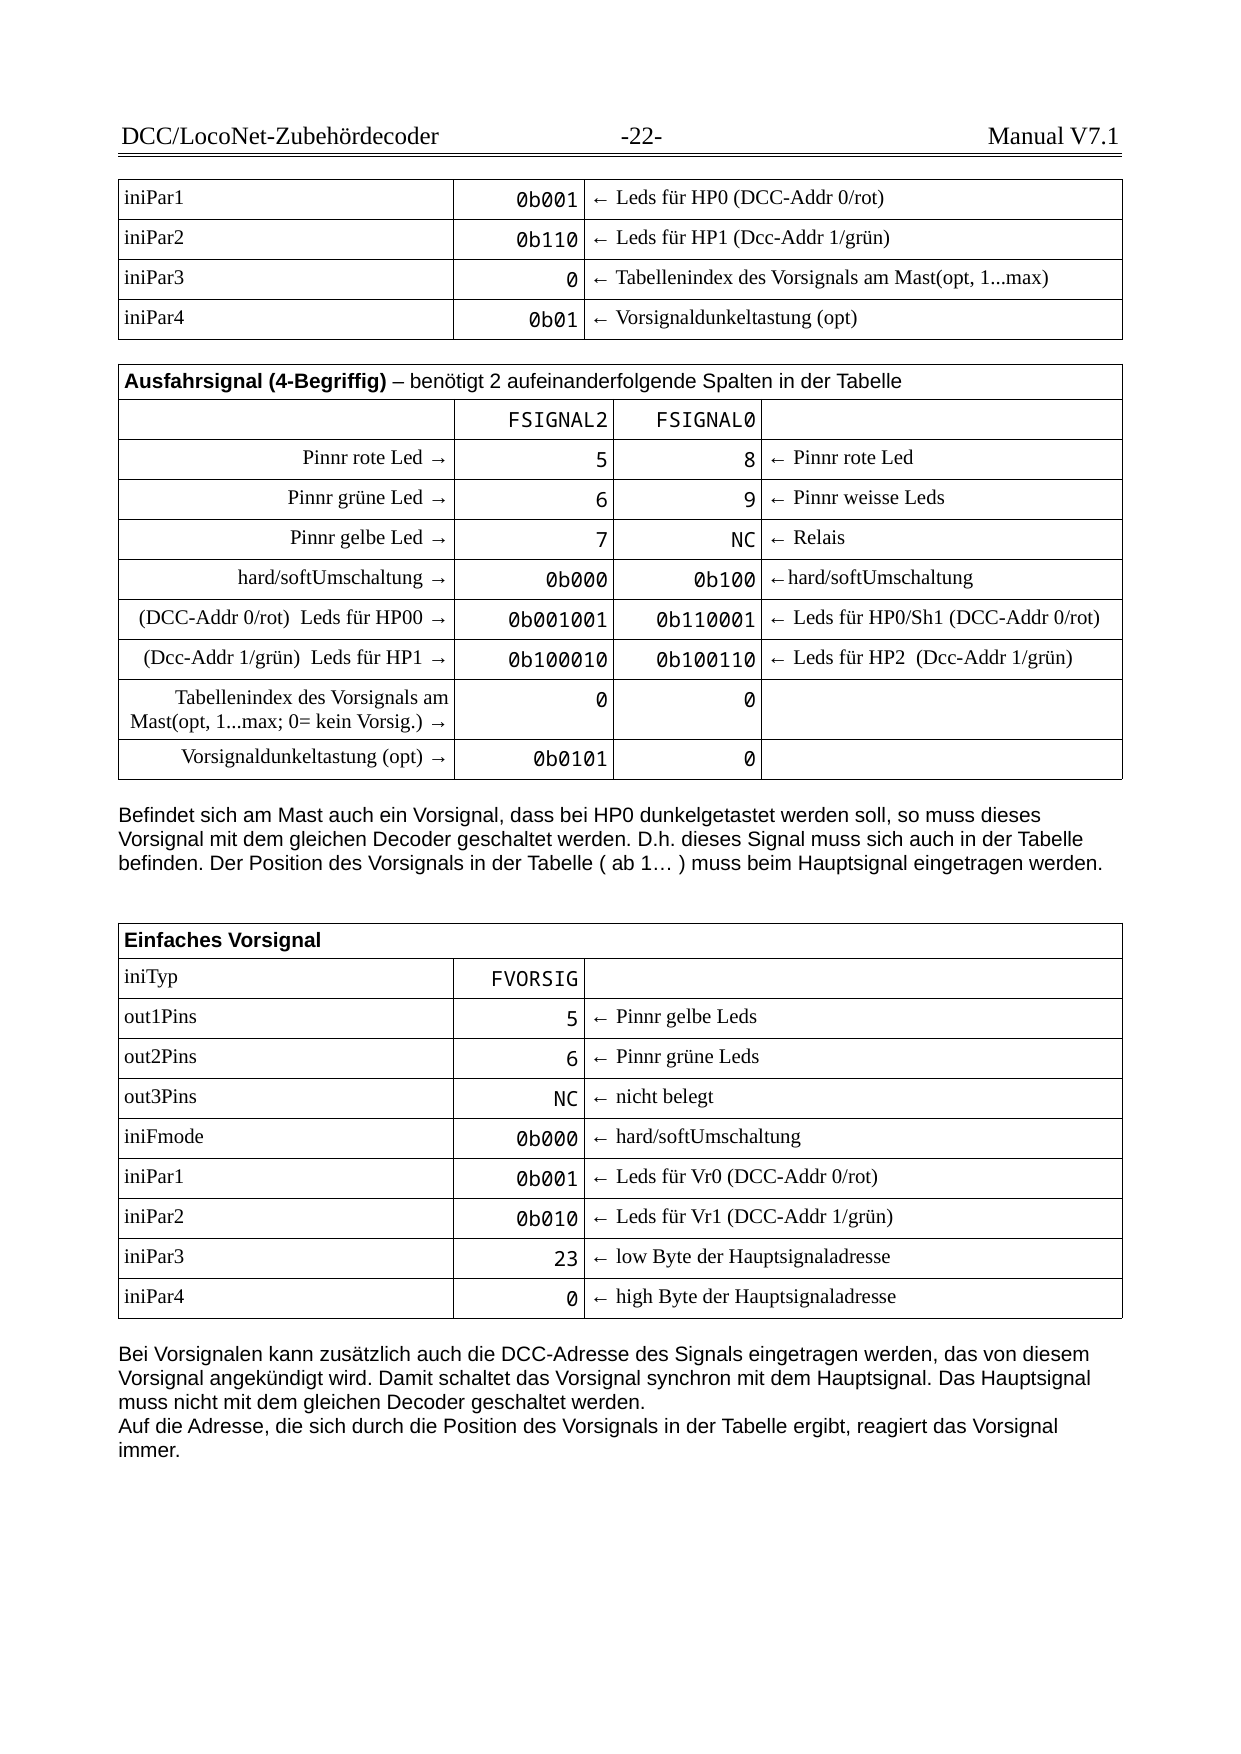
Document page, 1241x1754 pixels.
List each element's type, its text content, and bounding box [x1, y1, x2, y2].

table_cell (DCC-Addr 0/rot) Leds für HP00 → [119, 600, 454, 639]
table_cell iniPar4 [119, 1279, 453, 1318]
text Befindet sich am Mast auch ein Vorsignal, dass bei HP0 dunkelgetastet werden soll, so muss dieses Vorsignal mit dem gleichen Decoder geschaltet werden. D.h. dieses Signal muss sich auch in der Tabelle befinden. Der Position des Vorsignals in der Tabelle ( ab 1… ) muss beim Hauptsignal eingetragen werden. [118, 803, 1122, 874]
table_cell 0b001001 [455, 600, 613, 639]
table_cell ← hard/softUmschaltung [585, 1119, 1122, 1158]
table_cell 0b01 [454, 300, 584, 339]
table_cell NC [614, 520, 761, 559]
table_cell ← low Byte der Hauptsignaladresse [585, 1239, 1122, 1278]
table_cell ← nicht belegt [585, 1079, 1122, 1118]
table_cell 5 [455, 440, 613, 479]
table_cell 0b100 [614, 560, 761, 599]
table_cell 5 [454, 999, 584, 1038]
table_cell 6 [455, 480, 613, 519]
table_cell 0 [454, 260, 584, 299]
table_cell 0 [614, 740, 761, 779]
table_cell ← Pinnr weisse Leds [762, 480, 1122, 519]
table_cell ← Pinnr gelbe Leds [585, 999, 1122, 1038]
table_cell [762, 400, 1122, 439]
table_cell 0b110001 [614, 600, 761, 639]
table_cell iniPar2 [119, 1199, 453, 1238]
table_cell out3Pins [119, 1079, 453, 1118]
table_cell (Dcc-Addr 1/grün) Leds für HP1 → [119, 640, 454, 679]
table_cell 0 [455, 680, 613, 739]
table_cell out1Pins [119, 999, 453, 1038]
table_cell 23 [454, 1239, 584, 1278]
table_cell ← Leds für HP2 (Dcc-Addr 1/grün) [762, 640, 1122, 679]
table_cell ←hard/softUmschaltung [762, 560, 1122, 599]
table_cell Pinnr gelbe Led → [119, 520, 454, 559]
table_cell ← Pinnr grüne Leds [585, 1039, 1122, 1078]
table_cell [585, 959, 1122, 998]
table_cell 0b0101 [455, 740, 613, 779]
table_cell [762, 740, 1122, 779]
table_cell ← Leds für HP1 (Dcc-Addr 1/grün) [585, 220, 1122, 259]
table_cell Tabellenindex des Vorsignals am Mast(opt, 1...max; 0= kein Vorsig.) → [119, 680, 454, 739]
table_cell iniPar1 [119, 180, 453, 219]
table_cell [762, 680, 1122, 739]
table_cell 0b110 [454, 220, 584, 259]
table_cell out2Pins [119, 1039, 453, 1078]
table_cell Pinnr rote Led → [119, 440, 454, 479]
table_cell FSIGNAL0 [614, 400, 761, 439]
table_cell ← Leds für Vr0 (DCC-Addr 0/rot) [585, 1159, 1122, 1198]
table_cell FVORSIG [454, 959, 584, 998]
table_cell Pinnr grüne Led → [119, 480, 454, 519]
table_cell hard/softUmschaltung → [119, 560, 454, 599]
table_cell 0b100010 [455, 640, 613, 679]
table_cell ← Relais [762, 520, 1122, 559]
table_cell ← high Byte der Hauptsignaladresse [585, 1279, 1122, 1318]
table_cell 0b000 [454, 1119, 584, 1158]
table_cell ← Leds für HP0/Sh1 (DCC-Addr 0/rot) [762, 600, 1122, 639]
table_header Einfaches Vorsignal [119, 924, 1122, 958]
table_cell [119, 400, 454, 439]
table_cell ← Leds für HP0 (DCC-Addr 0/rot) [585, 180, 1122, 219]
table_cell 6 [454, 1039, 584, 1078]
table_cell ← Vorsignaldunkeltastung (opt) [585, 300, 1122, 339]
table_cell FSIGNAL2 [455, 400, 613, 439]
table_cell 0b010 [454, 1199, 584, 1238]
table_cell NC [454, 1079, 584, 1118]
table_cell ← Tabellenindex des Vorsignals am Mast(opt, 1...max) [585, 260, 1122, 299]
table_cell iniPar4 [119, 300, 453, 339]
table_cell iniPar2 [119, 220, 453, 259]
table_cell iniPar1 [119, 1159, 453, 1198]
table_cell 7 [455, 520, 613, 559]
table_cell iniPar3 [119, 260, 453, 299]
table_cell 0b001 [454, 180, 584, 219]
table_cell 0b001 [454, 1159, 584, 1198]
table_cell ← Leds für Vr1 (DCC-Addr 1/grün) [585, 1199, 1122, 1238]
table_cell iniFmode [119, 1119, 453, 1158]
table_cell iniTyp [119, 959, 453, 998]
table_cell 0b000 [455, 560, 613, 599]
text Auf die Adresse, die sich durch die Position des Vorsignals in der Tabelle ergibt, reagiert das Vorsignal immer. [118, 1414, 1122, 1462]
table_cell 9 [614, 480, 761, 519]
text Bei Vorsignalen kann zusätzlich auch die DCC-Adresse des Signals eingetragen werden, das von diesem Vorsignal angekündigt wird. Damit schaltet das Vorsignal synchron mit dem Hauptsignal. Das Hauptsignal muss nicht mit dem gleichen Decoder geschaltet werden. [118, 1342, 1122, 1414]
table_cell 0b100110 [614, 640, 761, 679]
table_cell ← Pinnr rote Led [762, 440, 1122, 479]
table_cell iniPar3 [119, 1239, 453, 1278]
table_cell 8 [614, 440, 761, 479]
table_cell Vorsignaldunkeltastung (opt) → [119, 740, 454, 779]
table_cell 0 [614, 680, 761, 739]
table_cell 0 [454, 1279, 584, 1318]
table_header Ausfahrsignal (4-Begriffig) – benötigt 2 aufeinanderfolgende Spalten in der Tabelle [119, 365, 1122, 399]
